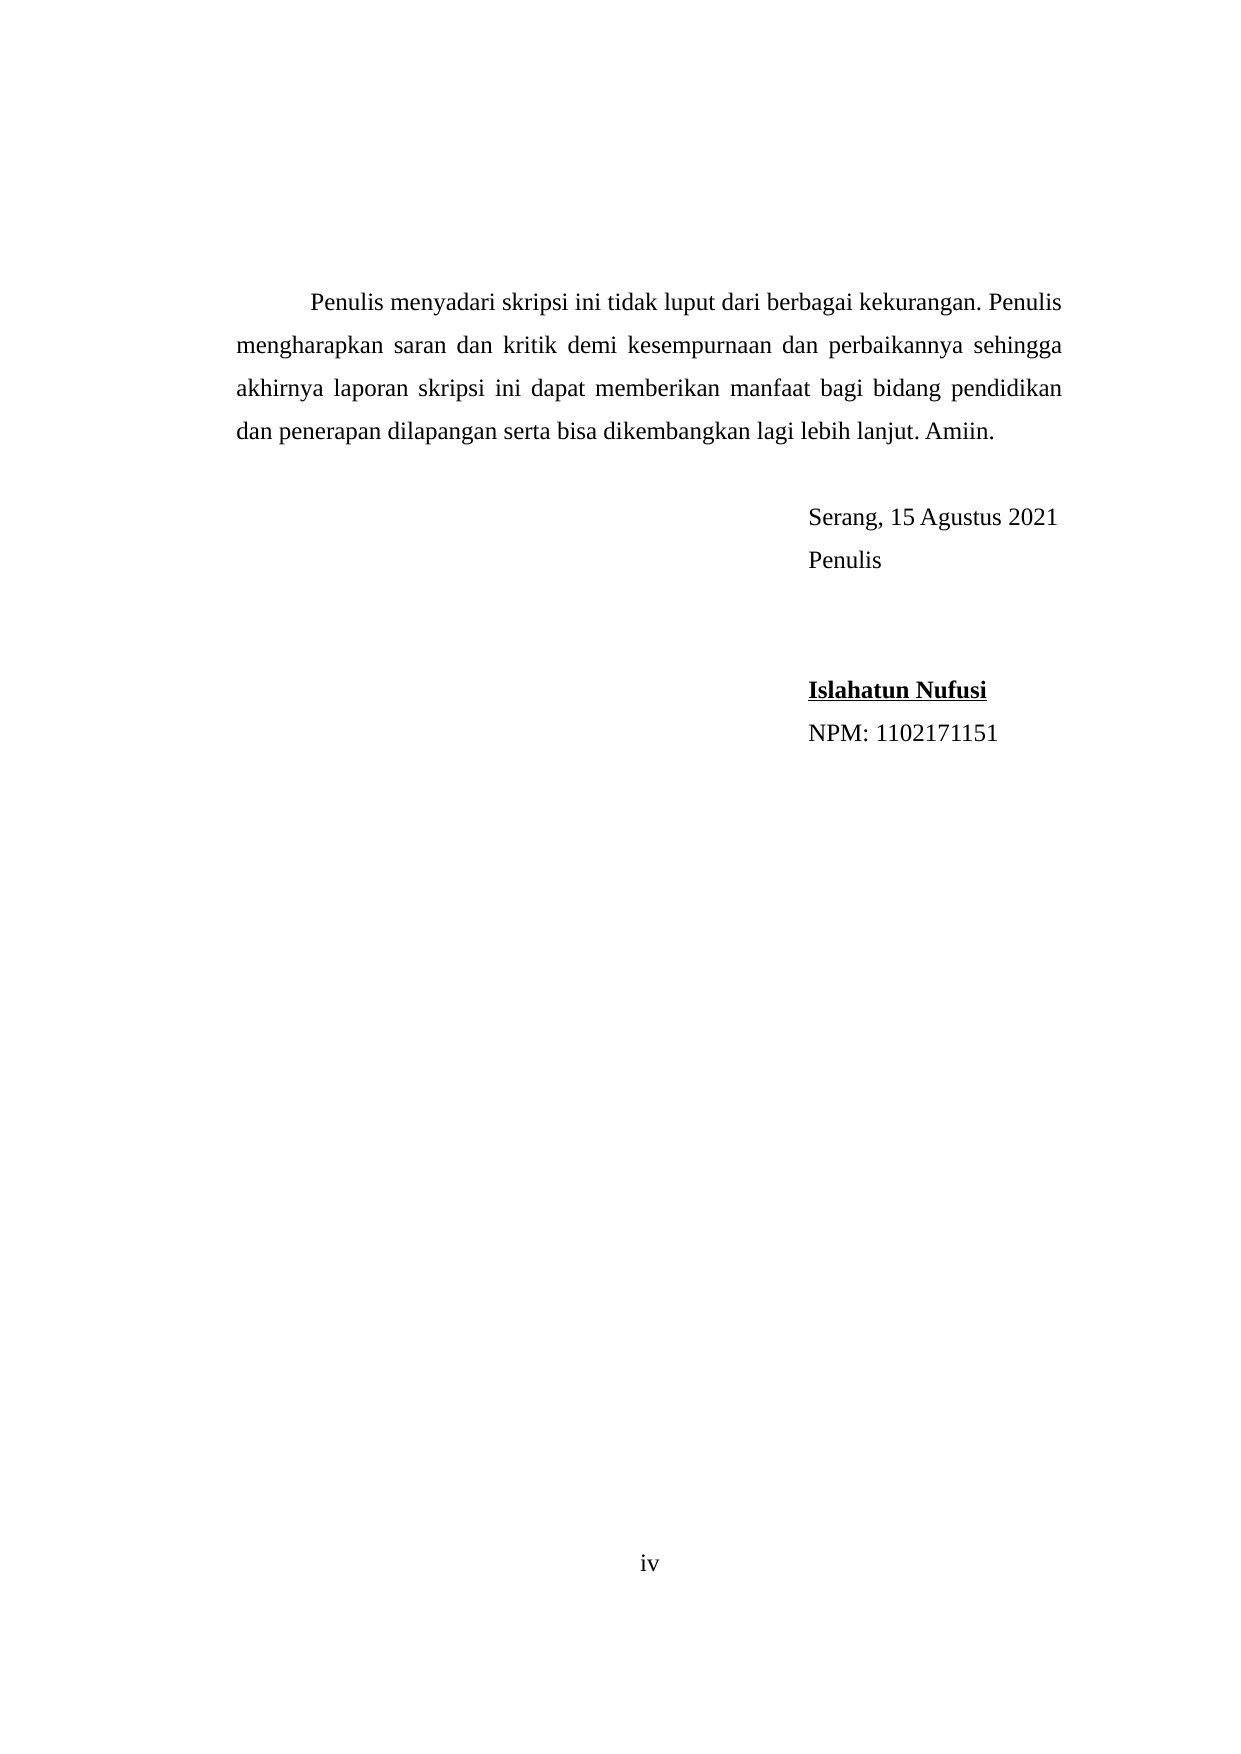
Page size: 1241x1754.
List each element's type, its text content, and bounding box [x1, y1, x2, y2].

text NPM: 1102171151 [808, 718, 1063, 747]
text Serang, 15 Agustus 2021 [808, 502, 1063, 531]
text Islahatun Nufusi [808, 675, 1063, 704]
text Penulis menyadari skripsi ini tidak luput dari berbagai kekurangan. Penulis mengharapkan saran dan kritik demi kesempurnaan dan perbaikannya sehingga akhirnya laporan skripsi ini dapat memberikan manfaat bagi bidang pendidikan dan penerapan dilapangan serta bisa dikembangkan lagi lebih lanjut. Amiin. [236, 287, 1063, 445]
text Penulis [808, 546, 1063, 574]
